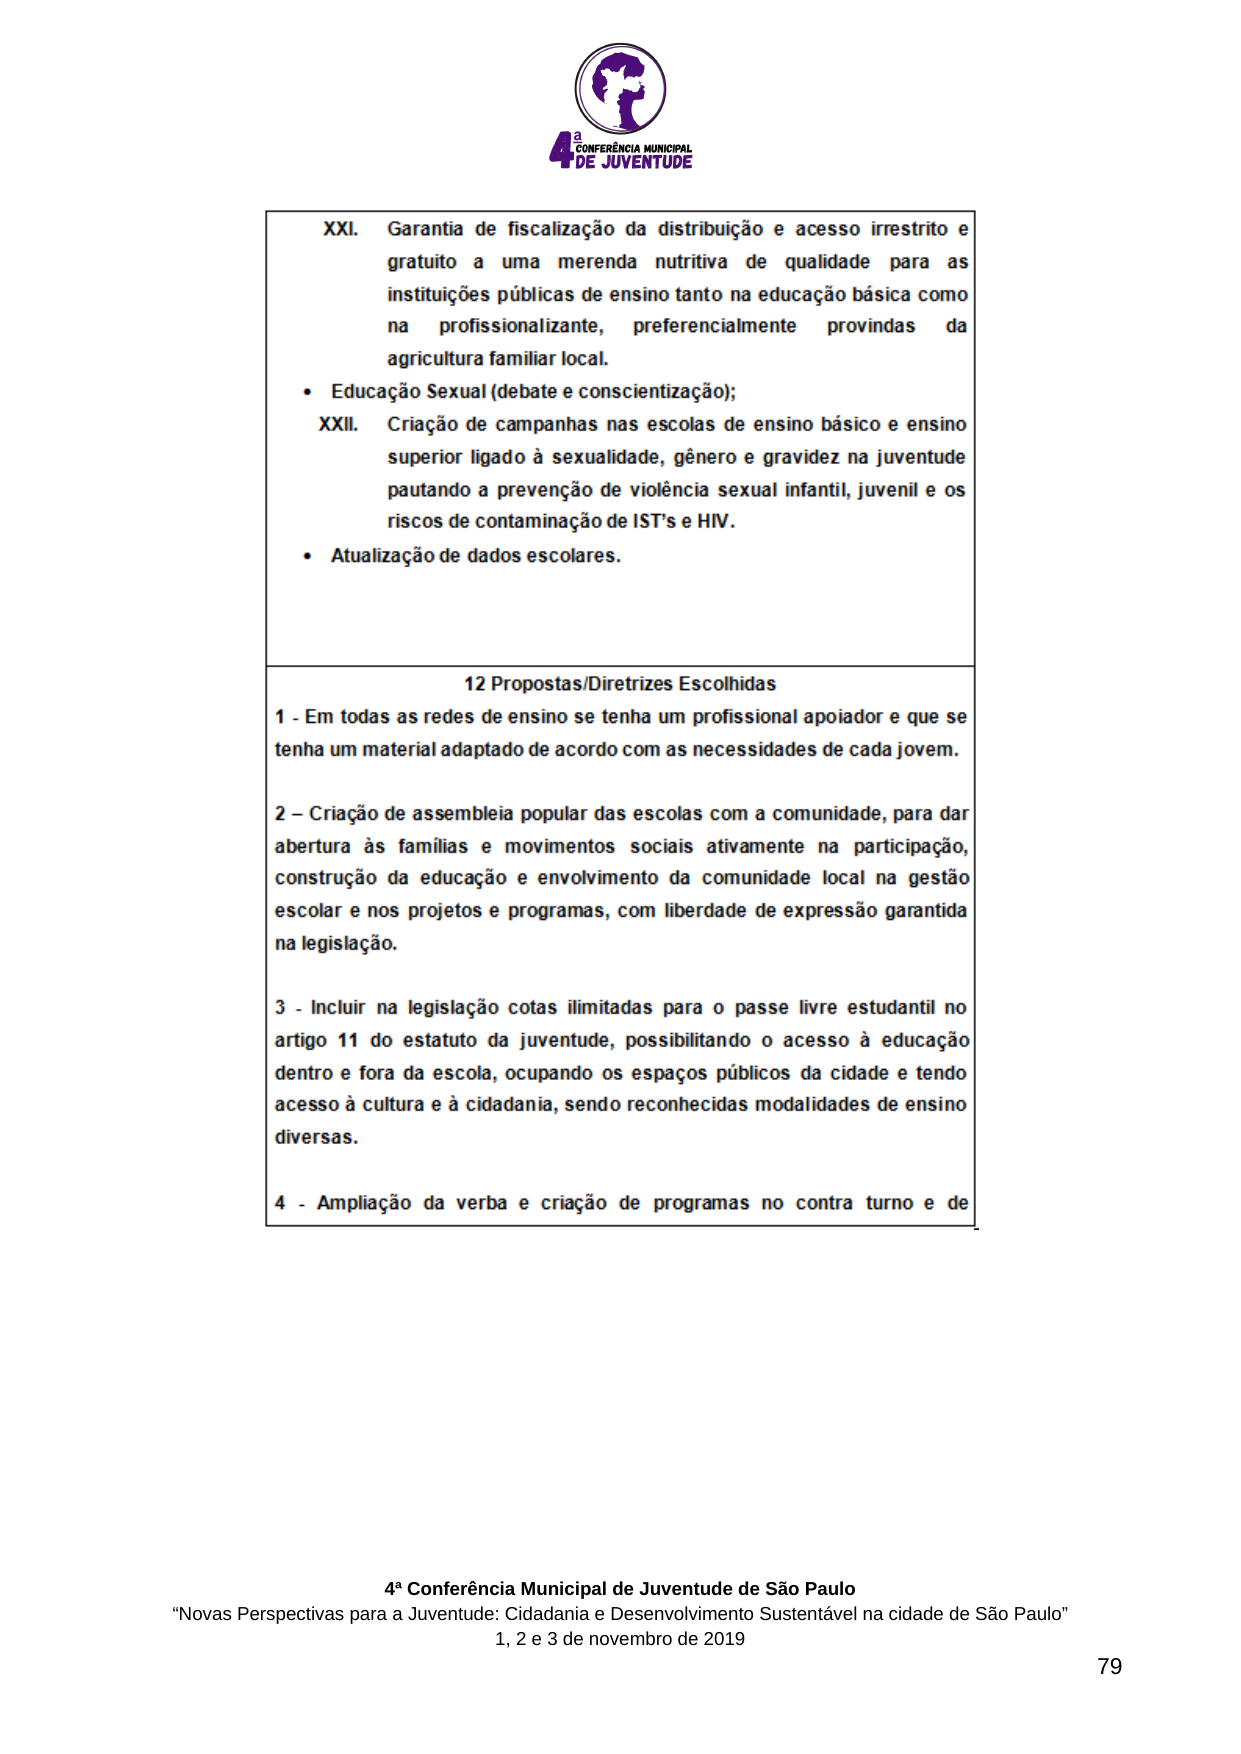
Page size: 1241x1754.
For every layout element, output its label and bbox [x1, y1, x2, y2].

picture [545, 29, 696, 180]
picture [261, 206, 979, 1230]
